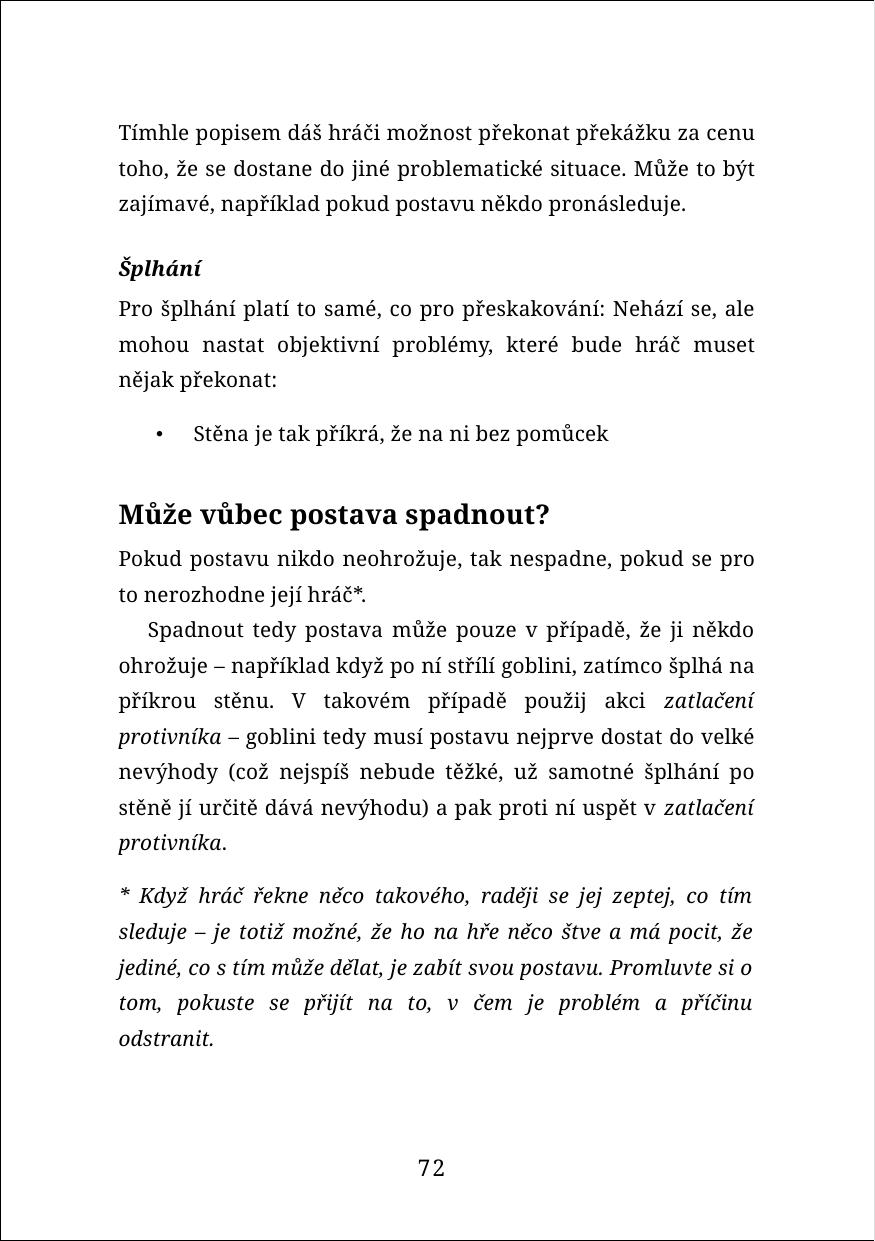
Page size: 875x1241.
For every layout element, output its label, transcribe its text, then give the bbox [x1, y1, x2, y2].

subtitle Šplhání [118, 254, 756, 283]
text * Když hráč řekne něco takového, raději se jej zeptej, co tím sleduje – je totiž možné, že ho na hře něco štve a má pocit, že jediné, co s tím může dělat, je zabít svou postavu. Promluvte si o tom, pokuste se přijít na to, v čem je problém a příčinu odstranit. [118, 882, 756, 1052]
text Pokud postavu nikdo neohrožuje, tak nespadne, pokud se pro to nerozhodne její hráč*. Spadnout tedy postava může pouze v případě, že ji někdo ohrožuje – například když po ní střílí goblini, zatímco šplhá na příkrou stěnu. V takovém případě použij akci zatlačení protivníka – goblini tedy musí postavu nejprve dostat do velké nevýhody (což nejspíš nebude těžké, už samotné šplhání po stěně jí určitě dává nevýhodu) a pak proti ní uspět v zatlačení protivníka. [118, 544, 756, 857]
subtitle Může vůbec postava spadnout? [118, 496, 756, 532]
text Pro šplhání platí to samé, co pro přeskakování: Nehází se, ale mohou nastat objektivní problémy, které bude hráč muset nějak překonat: [118, 294, 756, 394]
list Stěna je tak příkrá, že na ni bez pomůcek [156, 419, 756, 447]
text Tímhle popisem dáš hráči možnost překonat překážku za cenu toho, že se dostane do jiné problematické situace. Může to být zajímavé, například pokud postavu někdo pronásleduje. [118, 118, 756, 218]
